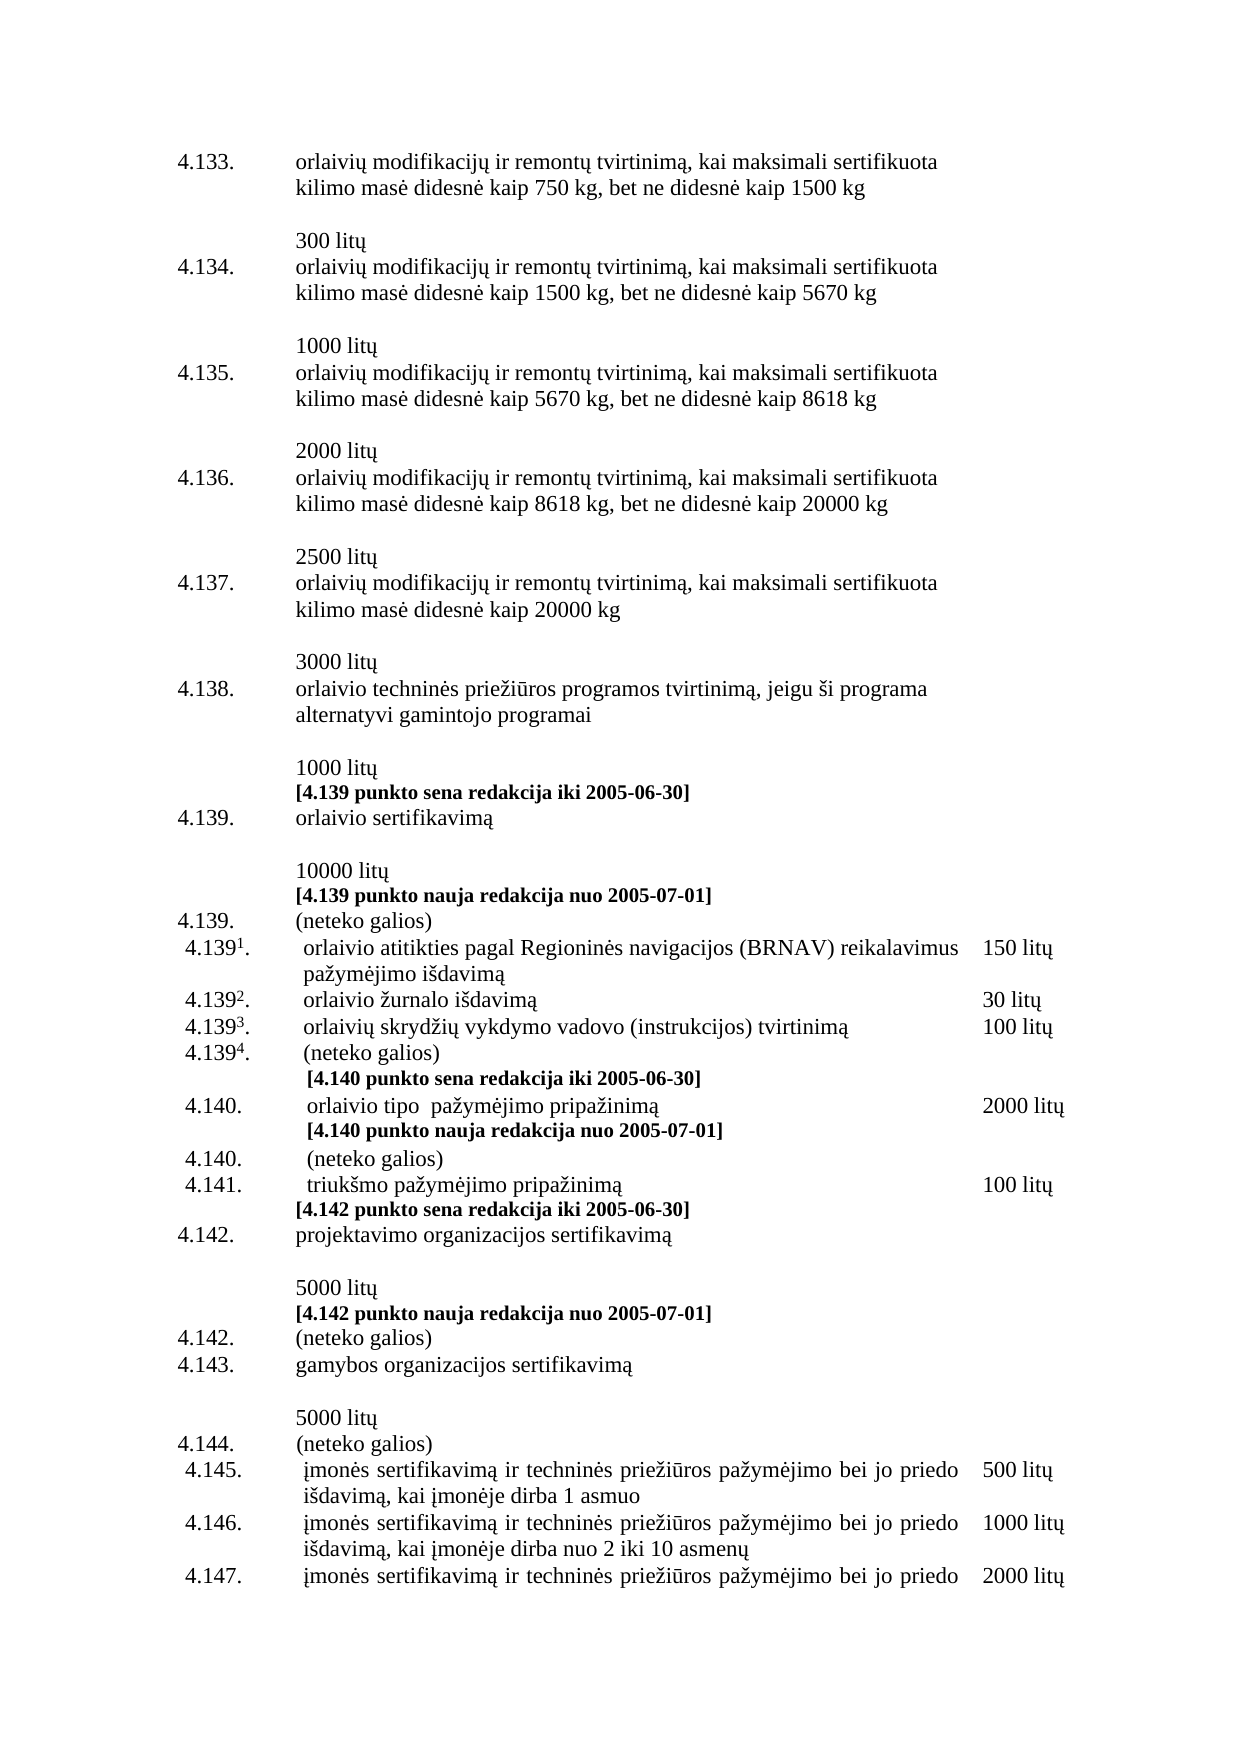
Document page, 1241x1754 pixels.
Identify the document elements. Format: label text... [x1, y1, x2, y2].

table_cell 4.1394. [174, 1039, 292, 1066]
list (neteko galios) [177, 1430, 945, 1456]
table_cell 4.1392. [174, 986, 292, 1013]
text 4.139. orlaivio sertifikavimą 10000 litų [177, 804, 945, 883]
table_cell 4.141. [174, 1171, 292, 1197]
table_cell 1000 litų [971, 1509, 1144, 1562]
table_cell orlaivių skrydžių vykdymo vadovo (instrukcijos) tvirtinimą [292, 1013, 971, 1039]
text 4.138. orlaivio techninės priežiūros programos tvirtinimą, jeigu ši programa alternatyvi gamintojo programai 1000 litų [177, 675, 945, 780]
table_header orlaivio atitikties pagal Regioninės navigacijos (BRNAV) reikalavimus pažymėjimo išdavimą [292, 934, 971, 986]
text 4.137. orlaivių modifikacijų ir remontų tvirtinimą, kai maksimali sertifikuota kilimo masė didesnė kaip 20000 kg 3000 litų [177, 569, 945, 675]
table_cell orlaivio žurnalo išdavimą [292, 986, 971, 1013]
table_cell įmonės sertifikavimą ir techninės priežiūros pažymėjimo bei jo priedo [292, 1562, 971, 1588]
text 4.142. (neteko galios) [177, 1324, 945, 1351]
table_cell [174, 1118, 292, 1144]
text 4.133. orlaivių modifikacijų ir remontų tvirtinimą, kai maksimali sertifikuota kilimo masė didesnė kaip 750 kg, bet ne didesnė kaip 1500 kg 300 litų [177, 148, 945, 253]
text 4.134. orlaivių modifikacijų ir remontų tvirtinimą, kai maksimali sertifikuota kilimo masė didesnė kaip 1500 kg, bet ne didesnė kaip 5670 kg 1000 litų [177, 253, 945, 358]
table_cell triukšmo pažymėjimo pripažinimą [292, 1171, 971, 1197]
table_header įmonės sertifikavimą ir techninės priežiūros pažymėjimo bei jo priedo išdavimą, kai įmonėje dirba 1 asmuo [292, 1456, 971, 1509]
table_cell 4.1393. [174, 1013, 292, 1039]
text [4.142 punkto sena redakcija iki 2005-06-30] [177, 1197, 945, 1221]
table_header 500 litų [971, 1456, 1144, 1509]
table_cell [971, 1145, 1144, 1171]
table_cell 4.146. [174, 1509, 292, 1562]
table_cell (neteko galios) [292, 1039, 971, 1066]
table_cell [174, 1066, 292, 1092]
table_header 4.145. [174, 1456, 292, 1509]
text 4.142. projektavimo organizacijos sertifikavimą 5000 litų [177, 1221, 945, 1300]
text 4.135. orlaivių modifikacijų ir remontų tvirtinimą, kai maksimali sertifikuota kilimo masė didesnė kaip 5670 kg, bet ne didesnė kaip 8618 kg 2000 litų [177, 358, 945, 464]
table_header 4.1391. [174, 934, 292, 986]
table_cell (neteko galios) [292, 1145, 971, 1171]
table_cell 4.140. [174, 1092, 292, 1118]
text 4.143. gamybos organizacijos sertifikavimą 5000 litų [177, 1351, 945, 1430]
table_cell 2000 litų [971, 1562, 1144, 1588]
text 4.136. orlaivių modifikacijų ir remontų tvirtinimą, kai maksimali sertifikuota kilimo masė didesnė kaip 8618 kg, bet ne didesnė kaip 20000 kg 2500 litų [177, 464, 945, 569]
table_cell 4.140. [174, 1145, 292, 1171]
table_cell [4.140 punkto nauja redakcija nuo 2005-07-01] [292, 1118, 971, 1144]
table_cell [971, 1118, 1144, 1144]
table_cell 2000 litų [971, 1092, 1144, 1118]
table_cell 4.147. [174, 1562, 292, 1588]
text [4.142 punkto nauja redakcija nuo 2005-07-01] [177, 1300, 945, 1324]
table_cell [4.140 punkto sena redakcija iki 2005-06-30] [292, 1066, 971, 1092]
table_cell orlaivio tipo pažymėjimo pripažinimą [292, 1092, 971, 1118]
table_cell [971, 1039, 1144, 1066]
table_cell 100 litų [971, 1171, 1144, 1197]
text [4.139 punkto sena redakcija iki 2005-06-30] [177, 780, 1122, 804]
text [4.139 punkto nauja redakcija nuo 2005-07-01] [177, 883, 1122, 907]
table_cell 100 litų [971, 1013, 1144, 1039]
table_cell [971, 1066, 1144, 1092]
table_cell įmonės sertifikavimą ir techninės priežiūros pažymėjimo bei jo priedo išdavimą, kai įmonėje dirba nuo 2 iki 10 asmenų [292, 1509, 971, 1562]
table_cell 30 litų [971, 986, 1144, 1013]
table_header 150 litų [971, 934, 1144, 986]
text 4.139. (neteko galios) [177, 907, 945, 934]
